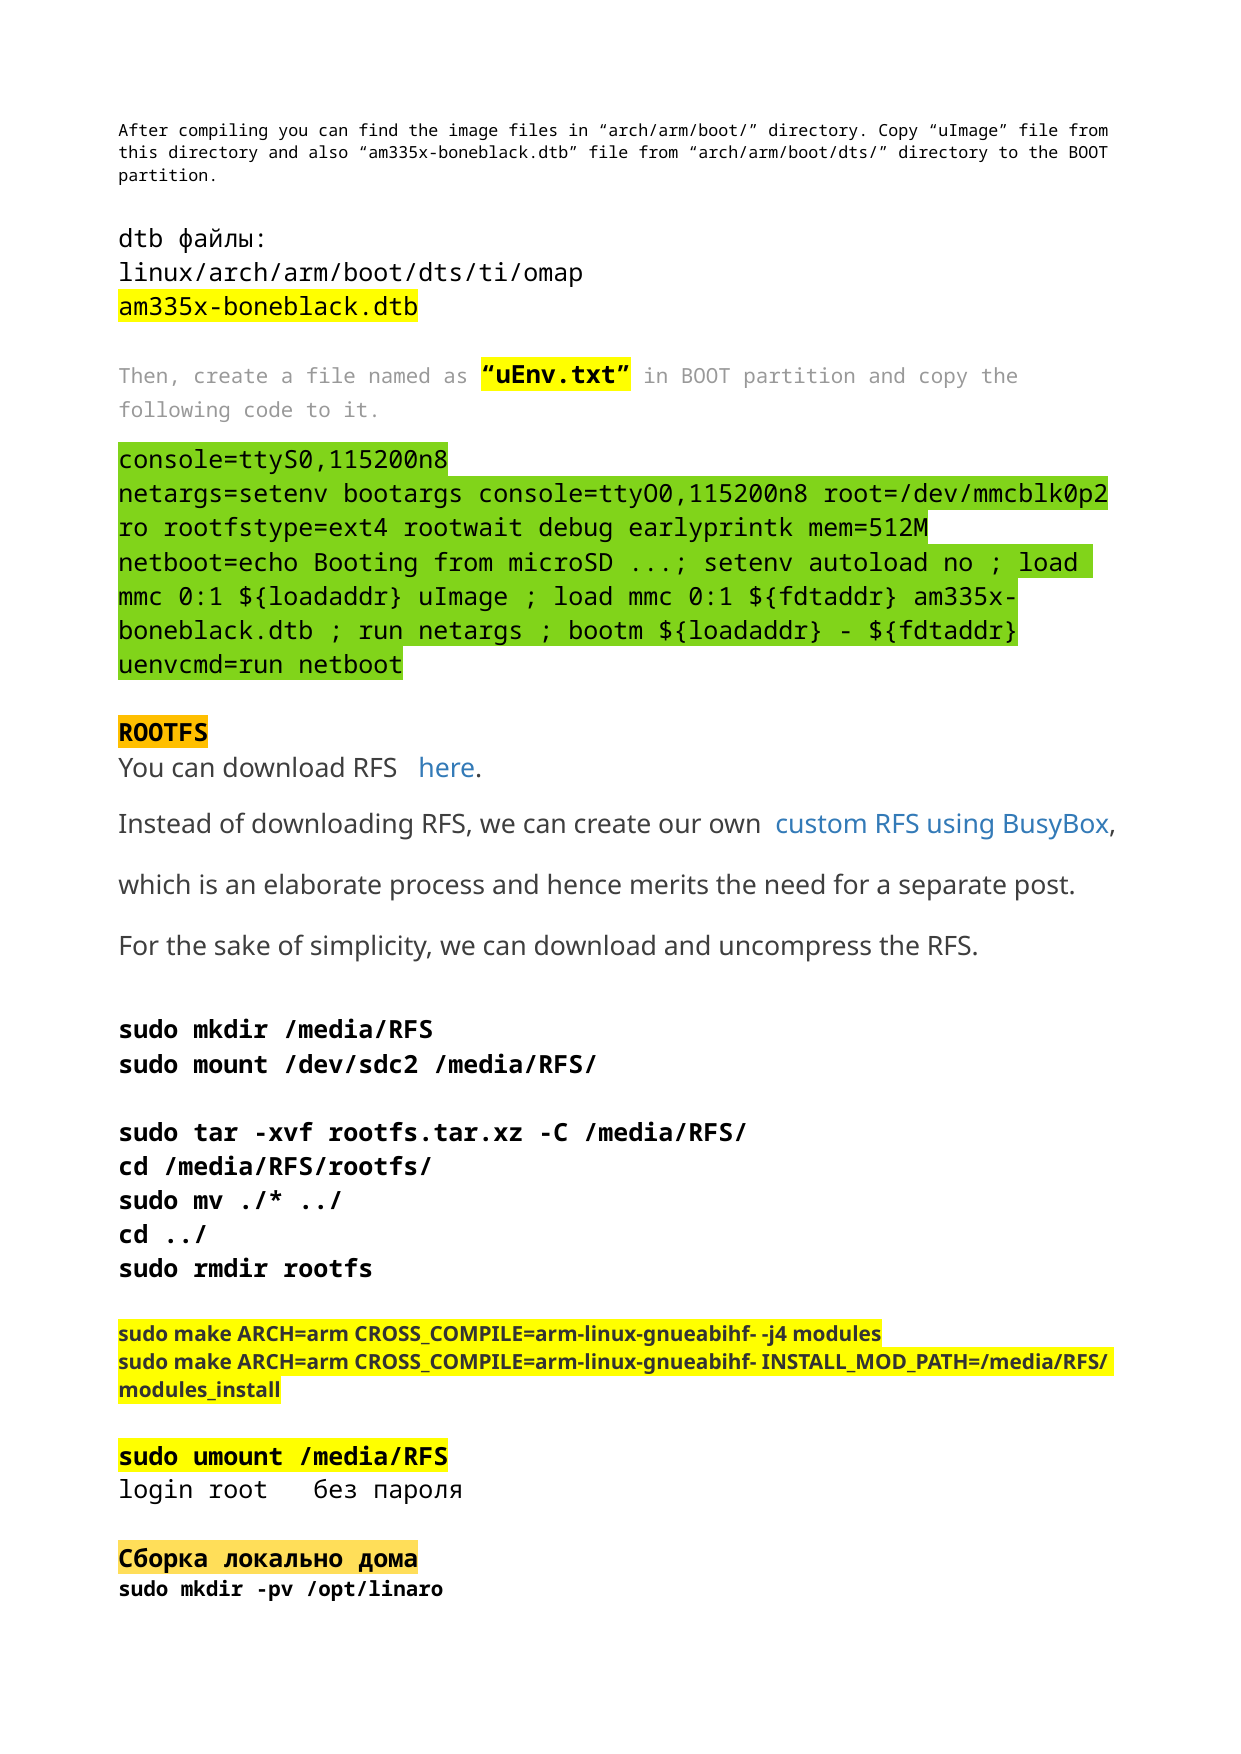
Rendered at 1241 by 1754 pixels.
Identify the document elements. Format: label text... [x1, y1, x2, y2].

text sudo mv ./* ../ [118, 1182, 1122, 1217]
text After compiling you can find the image files in “arch/arm/boot/” directory. Copy “uImage” file from this directory and also “am335x-boneblack.dtb” file from “arch/arm/boot/dts/” directory to the BOOT partition. [118, 118, 1122, 186]
text dtb файлы: [118, 220, 1122, 254]
text Instead of downloading RFS, we can create our own custom RFS using BusyBox, which is an elaborate process and hence merits the need for a separate post. For the sake of simplicity, we can download and uncompress the RFS. [118, 805, 1122, 963]
text Сборка локально дома [118, 1540, 1122, 1574]
text netboot=echo Booting from microSD ...; setenv autoload no ; load mmc 0:1 ${loadaddr} uImage ; load mmc 0:1 ${fdtaddr} am335x-boneblack.dtb ; run netargs ; bootm ${loadaddr} - ${fdtaddr} [118, 544, 1122, 646]
text netargs=setenv bootargs console=ttyO0,115200n8 root=/dev/mmcblk0p2 ro rootfstype=ext4 rootwait debug earlyprintk mem=512M [118, 476, 1122, 544]
text login root без пароля [118, 1472, 1122, 1506]
text Then, create a file named as “uEnv.txt” in BOOT partition and copy the following code to it. [118, 357, 1122, 423]
text sudo mkdir /media/RFS [118, 1012, 1122, 1046]
text console=ttyS0,115200n8 [118, 442, 1122, 476]
text sudo tar -xvf rootfs.tar.xz -C /media/RFS/ [118, 1114, 1122, 1148]
text sudo rmdir rootfs [118, 1251, 1122, 1285]
text sudo make ARCH=arm CROSS_COMPILE=arm-linux-gnueabihf- INSTALL_MOD_PATH=/media/RFS/ modules_install [118, 1347, 1122, 1404]
text sudo make ARCH=arm CROSS_COMPILE=arm-linux-gnueabihf- -j4 modules [118, 1319, 1122, 1347]
text sudo mount /dev/sdc2 /media/RFS/ [118, 1046, 1122, 1080]
text sudo umount /media/RFS [118, 1438, 1122, 1472]
text cd ../ [118, 1217, 1122, 1251]
text am335x-boneblack.dtb [118, 288, 1122, 322]
text cd /media/RFS/rootfs/ [118, 1148, 1122, 1182]
text sudo mkdir -pv /opt/linaro [118, 1574, 1122, 1603]
text ROOTFS [118, 714, 1122, 748]
text You can download RFS here. [118, 748, 1122, 785]
text linux/arch/arm/boot/dts/ti/omap [118, 254, 1122, 288]
text uenvcmd=run netboot [118, 646, 1122, 680]
